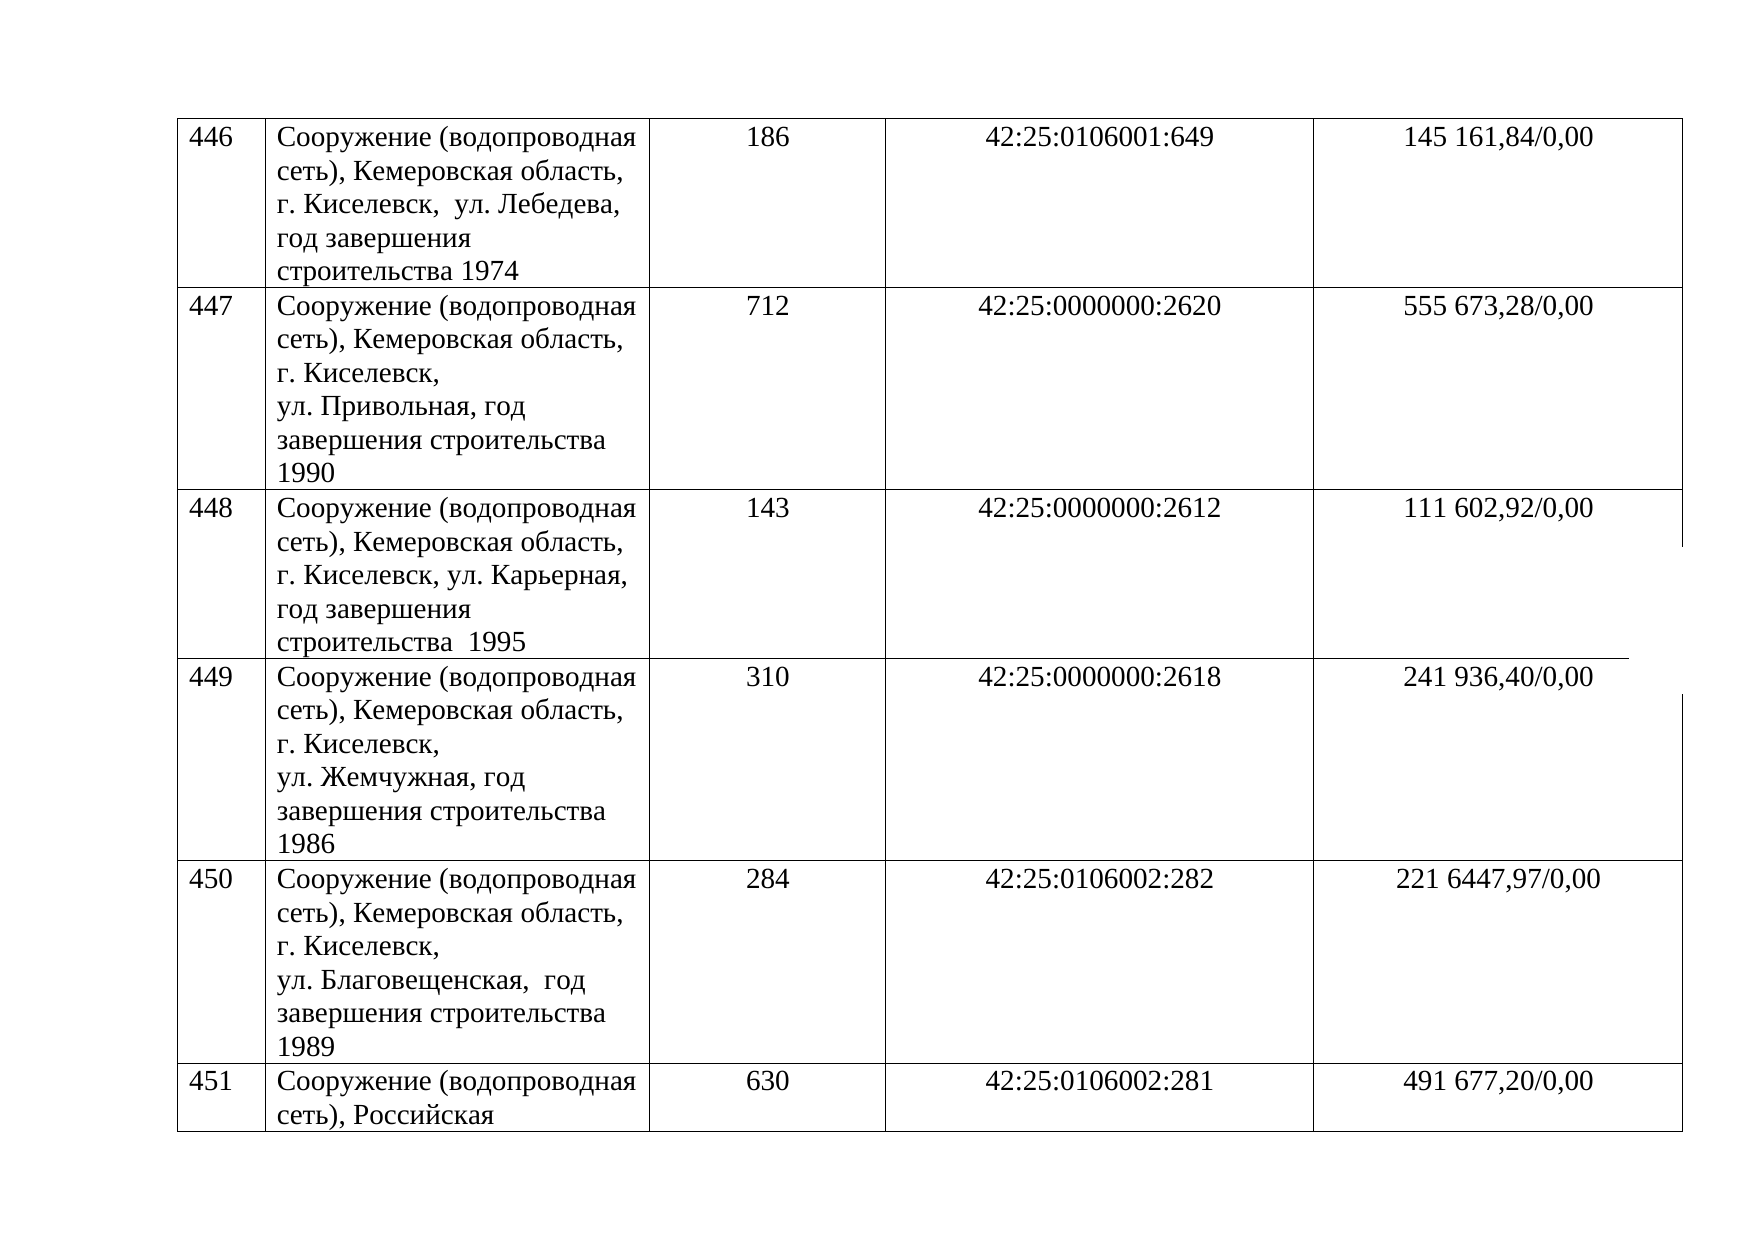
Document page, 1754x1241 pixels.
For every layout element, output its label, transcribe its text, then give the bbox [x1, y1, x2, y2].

table_cell 451 [178, 1064, 265, 1131]
table_cell Сооружение (водопроводная сеть), Кемеровская область, г. Киселевск, ул. Карьерная, год завершения строительства 1995 [266, 490, 649, 658]
table_cell 491 677,20/0,00 [1314, 1064, 1682, 1131]
table_cell 42:25:0106002:282 [886, 861, 1313, 1062]
table_cell Сооружение (водопроводная сеть), Кемеровская область, г. Киселевск, ул. Жемчужная, год завершения строительства 1986 [266, 659, 649, 860]
table_cell 143 [650, 490, 885, 658]
table_cell Сооружение (водопроводная сеть), Кемеровская область, г. Киселевск, ул. Благовещенская, год завершения строительства 1989 [266, 861, 649, 1062]
table_cell 42:25:0000000:2612 [886, 490, 1313, 658]
table_cell 630 [650, 1064, 885, 1131]
table_cell 449 [178, 659, 265, 860]
table_cell 712 [650, 288, 885, 489]
table_cell 42:25:0106001:649 [886, 119, 1313, 287]
table_cell 555 673,28/0,00 [1314, 288, 1682, 489]
table_cell 241 936,40/0,00 [1314, 659, 1682, 860]
table_cell 310 [650, 659, 885, 860]
table_cell 448 [178, 490, 265, 658]
table_cell 42:25:0000000:2618 [886, 659, 1313, 860]
table_cell 186 [650, 119, 885, 287]
table_cell 145 161,84/0,00 [1314, 119, 1682, 287]
table_cell 42:25:0000000:2620 [886, 288, 1313, 489]
table_cell 446 [178, 119, 265, 287]
table_cell Сооружение (водопроводная сеть), Российская [266, 1064, 649, 1131]
table_cell Сооружение (водопроводная сеть), Кемеровская область, г. Киселевск, ул. Лебедева, год завершения строительства 1974 [266, 119, 649, 287]
table_cell 447 [178, 288, 265, 489]
table_cell 42:25:0106002:281 [886, 1064, 1313, 1131]
table_cell 450 [178, 861, 265, 1062]
table_cell 111 602,92/0,00 [1314, 490, 1682, 658]
table_cell Сооружение (водопроводная сеть), Кемеровская область, г. Киселевск, ул. Привольная, год завершения строительства 1990 [266, 288, 649, 489]
table_cell 221 6447,97/0,00 [1314, 861, 1682, 1062]
table_cell 284 [650, 861, 885, 1062]
